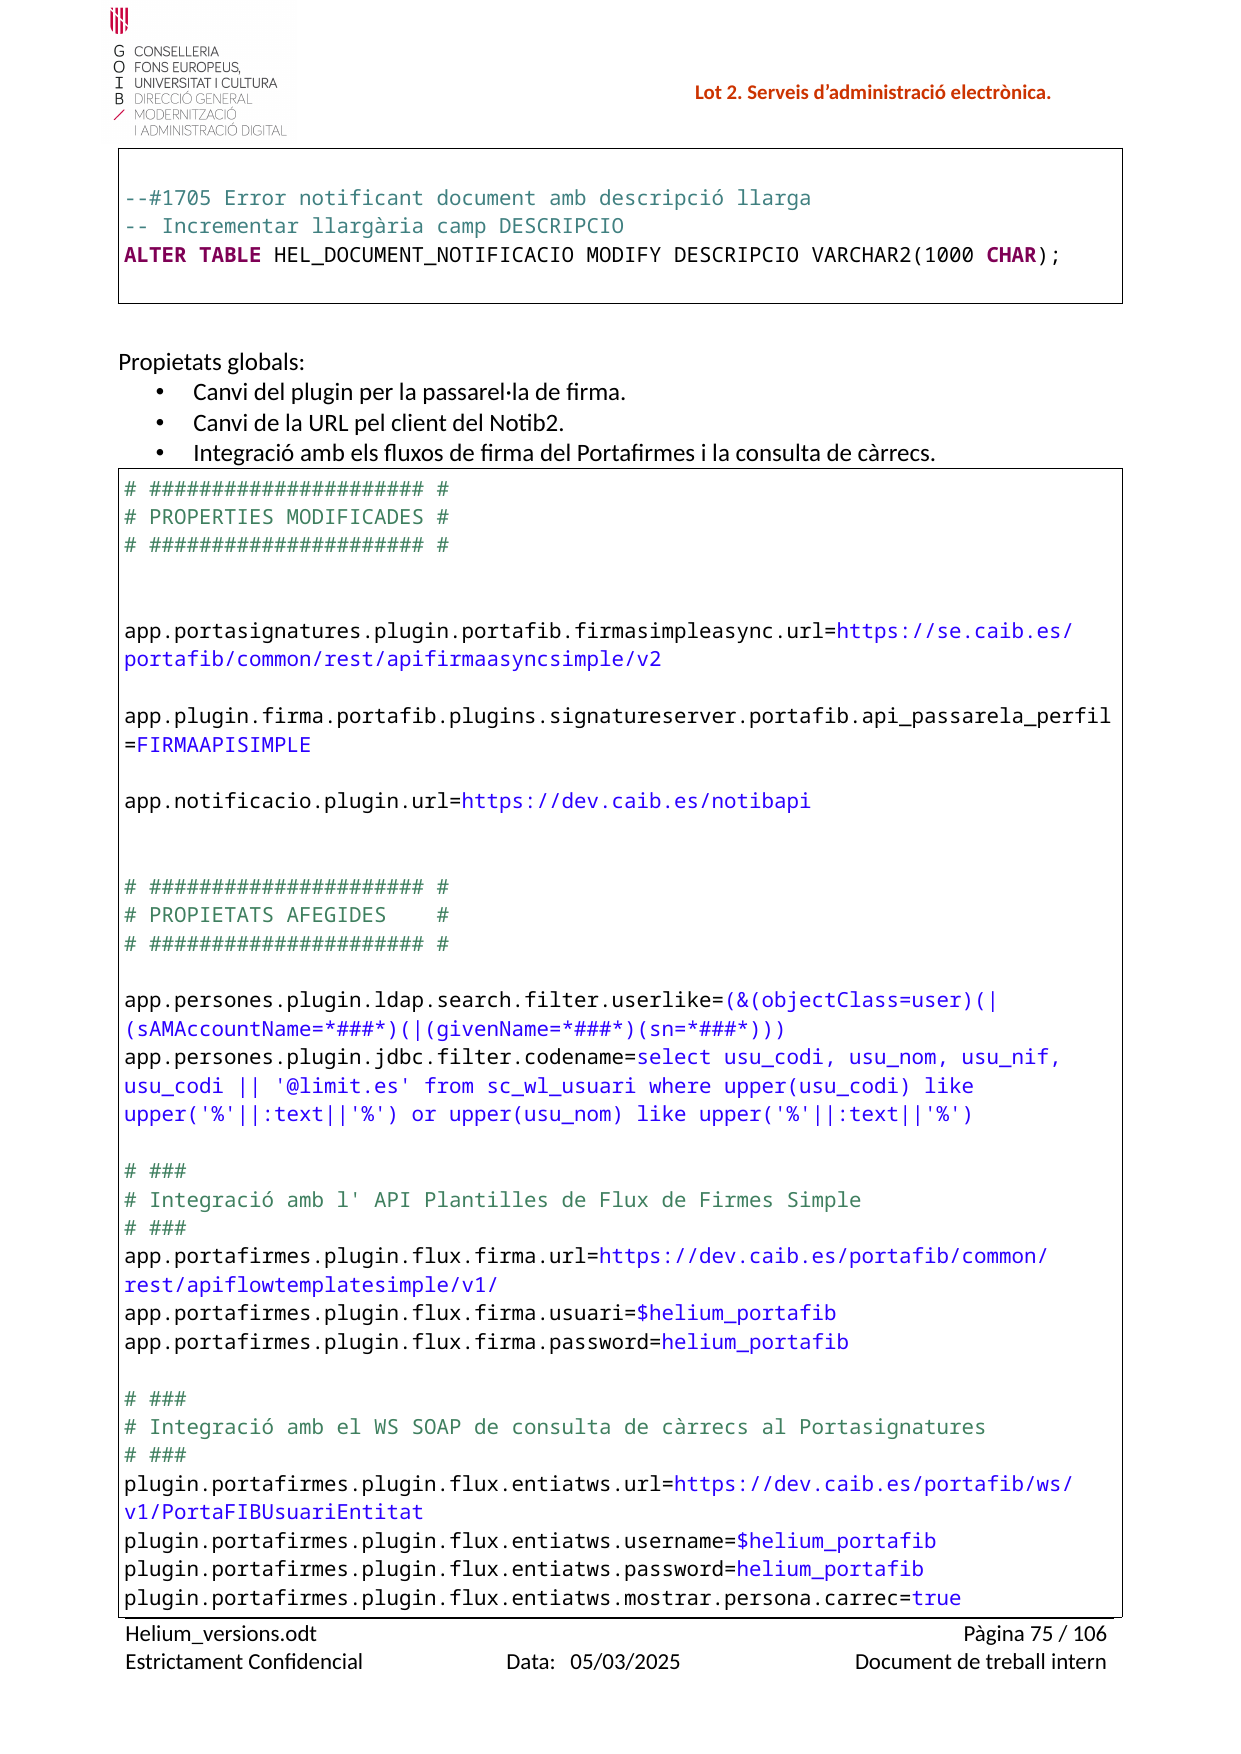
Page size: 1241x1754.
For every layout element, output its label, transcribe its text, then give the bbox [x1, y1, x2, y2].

text Propietats globals: [118, 346, 1122, 376]
list Integració amb els fluxos de firma del Portafirmes i la consulta de càrrecs. [156, 437, 1122, 468]
list Canvi del plugin per la passarel·la de firma. [156, 376, 1122, 407]
table_header --#1705 Error notificant document amb descripció llarga -- Incrementar llargària camp DESCRIPCIO ALTER TABLE HEL_DOCUMENT_NOTIFICACIO MODIFY DESCRIPCIO VARCHAR2(1000 CHAR); [119, 149, 1122, 302]
picture [100, 0, 297, 144]
table_header # ###################### # # PROPERTIES MODIFICADES # # ###################### # app.portasignatures.plugin.portafib.firmasimpleasync.url=https://se.caib.es/portafib/common/rest/apifirmaasyncsimple/v2 app.plugin.firma.portafib.plugins.signatureserver.portafib.api_passarela_perfil=FIRMAAPISIMPLE app.notificacio.plugin.url=https://dev.caib.es/notibapi # ###################### # # PROPIETATS AFEGIDES # # ###################### # app.persones.plugin.ldap.search.filter.userlike=(&(objectClass=user)(|(sAMAccountName=*###*)(|(givenName=*###*)(sn=*###*))) app.persones.plugin.jdbc.filter.codename=select usu_codi, usu_nom, usu_nif, usu_codi || '@limit.es' from sc_wl_usuari where upper(usu_codi) like upper('%'||:text||'%') or upper(usu_nom) like upper('%'||:text||'%') # ### # Integració amb l' API Plantilles de Flux de Firmes Simple # ### app.portafirmes.plugin.flux.firma.url=https://dev.caib.es/portafib/common/rest/apiflowtemplatesimple/v1/ app.portafirmes.plugin.flux.firma.usuari=$helium_portafib app.portafirmes.plugin.flux.firma.password=helium_portafib # ### # Integració amb el WS SOAP de consulta de càrrecs al Portasignatures # ### plugin.portafirmes.plugin.flux.entiatws.url=https://dev.caib.es/portafib/ws/v1/PortaFIBUsuariEntitat plugin.portafirmes.plugin.flux.entiatws.username=$helium_portafib plugin.portafirmes.plugin.flux.entiatws.password=helium_portafib plugin.portafirmes.plugin.flux.entiatws.mostrar.persona.carrec=true [119, 469, 1122, 1617]
list Canvi de la URL pel client del Notib2. [156, 407, 1122, 437]
